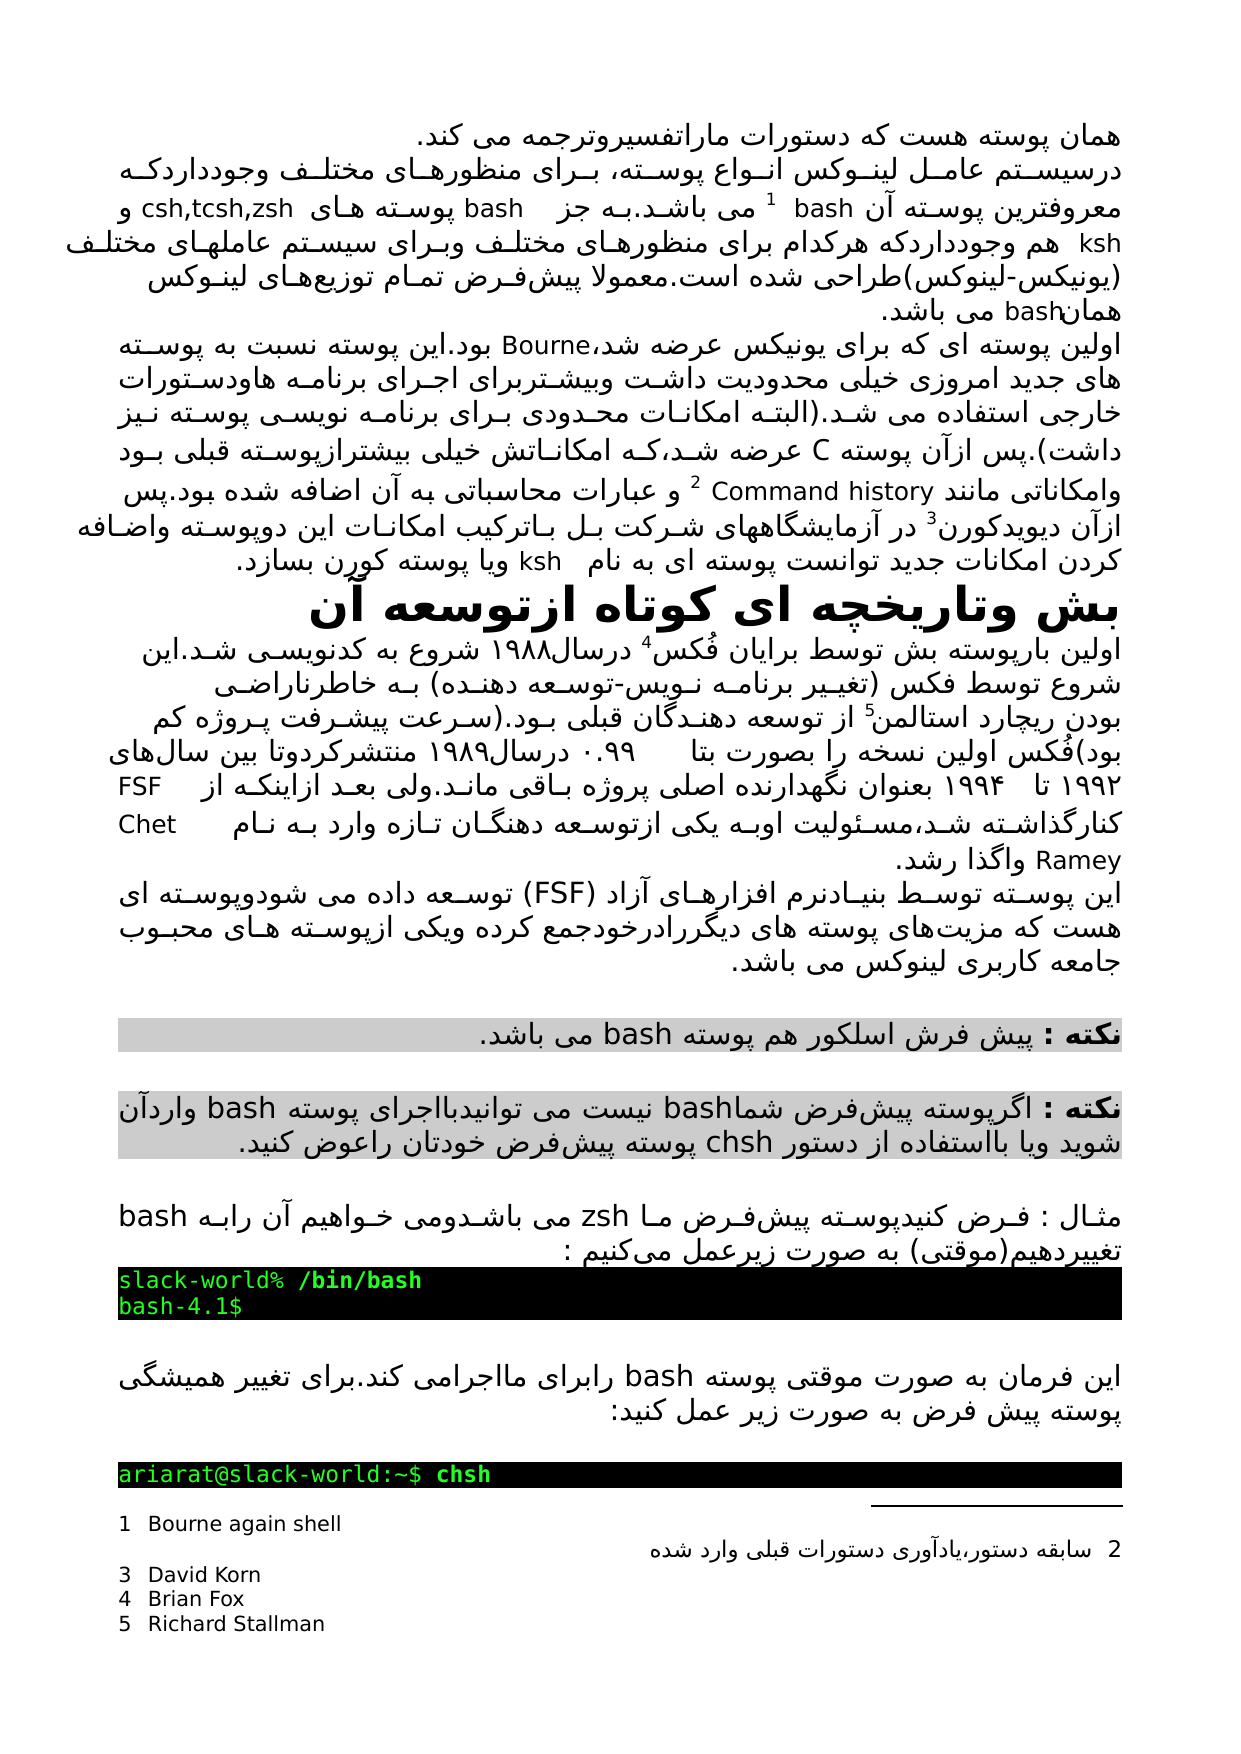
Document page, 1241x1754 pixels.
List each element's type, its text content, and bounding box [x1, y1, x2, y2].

text Bourne again shell [118, 1512, 1122, 1536]
text درسیستم عامل لینوکس انواع پوسته، برای منظورهای مختلف وجودداردکه معروفترین پوسته آن bash می باشد.به جز bash پوسته های csh,tcsh,zsh و ksh هم وجودداردکه هرکدام برای منظورهای مختلف وبرای سیستم عاملهای مختلف (یونیکس-لینوکس)طراحی شده است.معمولا پیش‌فرض تمام توزیع‌های لینوکس همان bash می باشد. [118, 152, 1122, 328]
text اولین پوسته ای که برای یونیکس عرضه شد،Bourne بود.این پوسته نسبت به پوسته های جدید امروزی خیلی محدودیت داشت وبیشتربرای اجرای برنامه هاودستورات خارجی استفاده می شد.(البته امکانات محدودی برای برنامه نویسی پوسته نیز داشت).پس ازآن پوسته C عرضه شد،که امکاناتش خیلی بیشترازپوسته قبلی بود وامکاناتی مانند Command history و عبارات محاسباتی به آن اضافه شده بود.پس ازآن دیویدکورن در آزمایشگاههای شرکت بل باترکیب امکانات این دوپوسته واضافه کردن امکانات جدید توانست پوسته ای به نام ksh ویا پوسته کورن بسازد. [118, 328, 1122, 577]
text مثال : فرض کنیدپوسته پیش‌فرض ما zsh می باشدومی خواهیم آن رابه bash تغییردهیم(موقتی) به صورت زیرعمل می‌کنیم : [118, 1199, 1122, 1267]
text همان پوسته هست که دستورات ماراتفسیروترجمه می کند. [118, 118, 1122, 152]
text سابقه دستور،یادآوری دستورات قبلی وارد شده [118, 1536, 1122, 1563]
text این فرمان به صورت موقتی پوسته bash رابرای مااجرامی کند.برای تغییر همیشگی پوسته پیش فرض به صورت زیر عمل کنید: [118, 1360, 1122, 1428]
text نکته : اگرپوسته پیش‌فرض شماbash نیست می توانیدبااجرای پوسته bash واردآن شوید ویا بااستفاده از دستور chsh پوسته پیش‌فرض خودتان راعوض کنید. [118, 1091, 1122, 1159]
text ariarat@slack-world:~$ chsh [118, 1462, 1122, 1488]
text اولین بارپوسته بش توسط برایان فُکس درسال ۱۹۸۸ شروع به کدنویسی شد.این شروع توسط فکس (تغییر برنامه نویس-توسعه دهنده) به خاطرناراضی بودن ریچارد استالمن از توسعه دهندگان قبلی بود.(سرعت پیشرفت پروژه کم بود)فُکس اولین نسخه را بصورت بتا ۰.۹۹ درسال ۱۹۸۹ منتشرکردوتا بین سال‌های ۱۹۹۲ تا ۱۹۹۴ بعنوان نگهدارنده اصلی پروژه باقی ماند.ولی بعد ازاینکه ازFSF کنارگذاشته شد،مسئولیت اوبه یکی ازتوسعه دهنگان تازه وارد به نام Chet Ramey واگذا رشد. [118, 633, 1122, 876]
text bash-4.1$ [118, 1293, 1122, 1320]
text David Korn [118, 1563, 1122, 1587]
text این پوسته توسط بنیادنرم افزارهای آزاد (FSF) توسعه داده می شودوپوسته ای هست که مزیت‌های پوسته های دیگررادرخودجمع کرده ویکی ازپوسته های محبوب جامعه کاربری لینوکس می باشد. [118, 876, 1122, 978]
text بش وتاریخچه ای کوتاه ازتوسعه آن [118, 577, 1122, 633]
text نکته : پیش فرش اسلکور هم پوسته bash می باشد. [118, 1018, 1122, 1052]
text slack-world% /bin/bash [118, 1267, 1122, 1293]
text Richard Stallman [118, 1612, 1122, 1636]
text Brian Fox [118, 1587, 1122, 1612]
